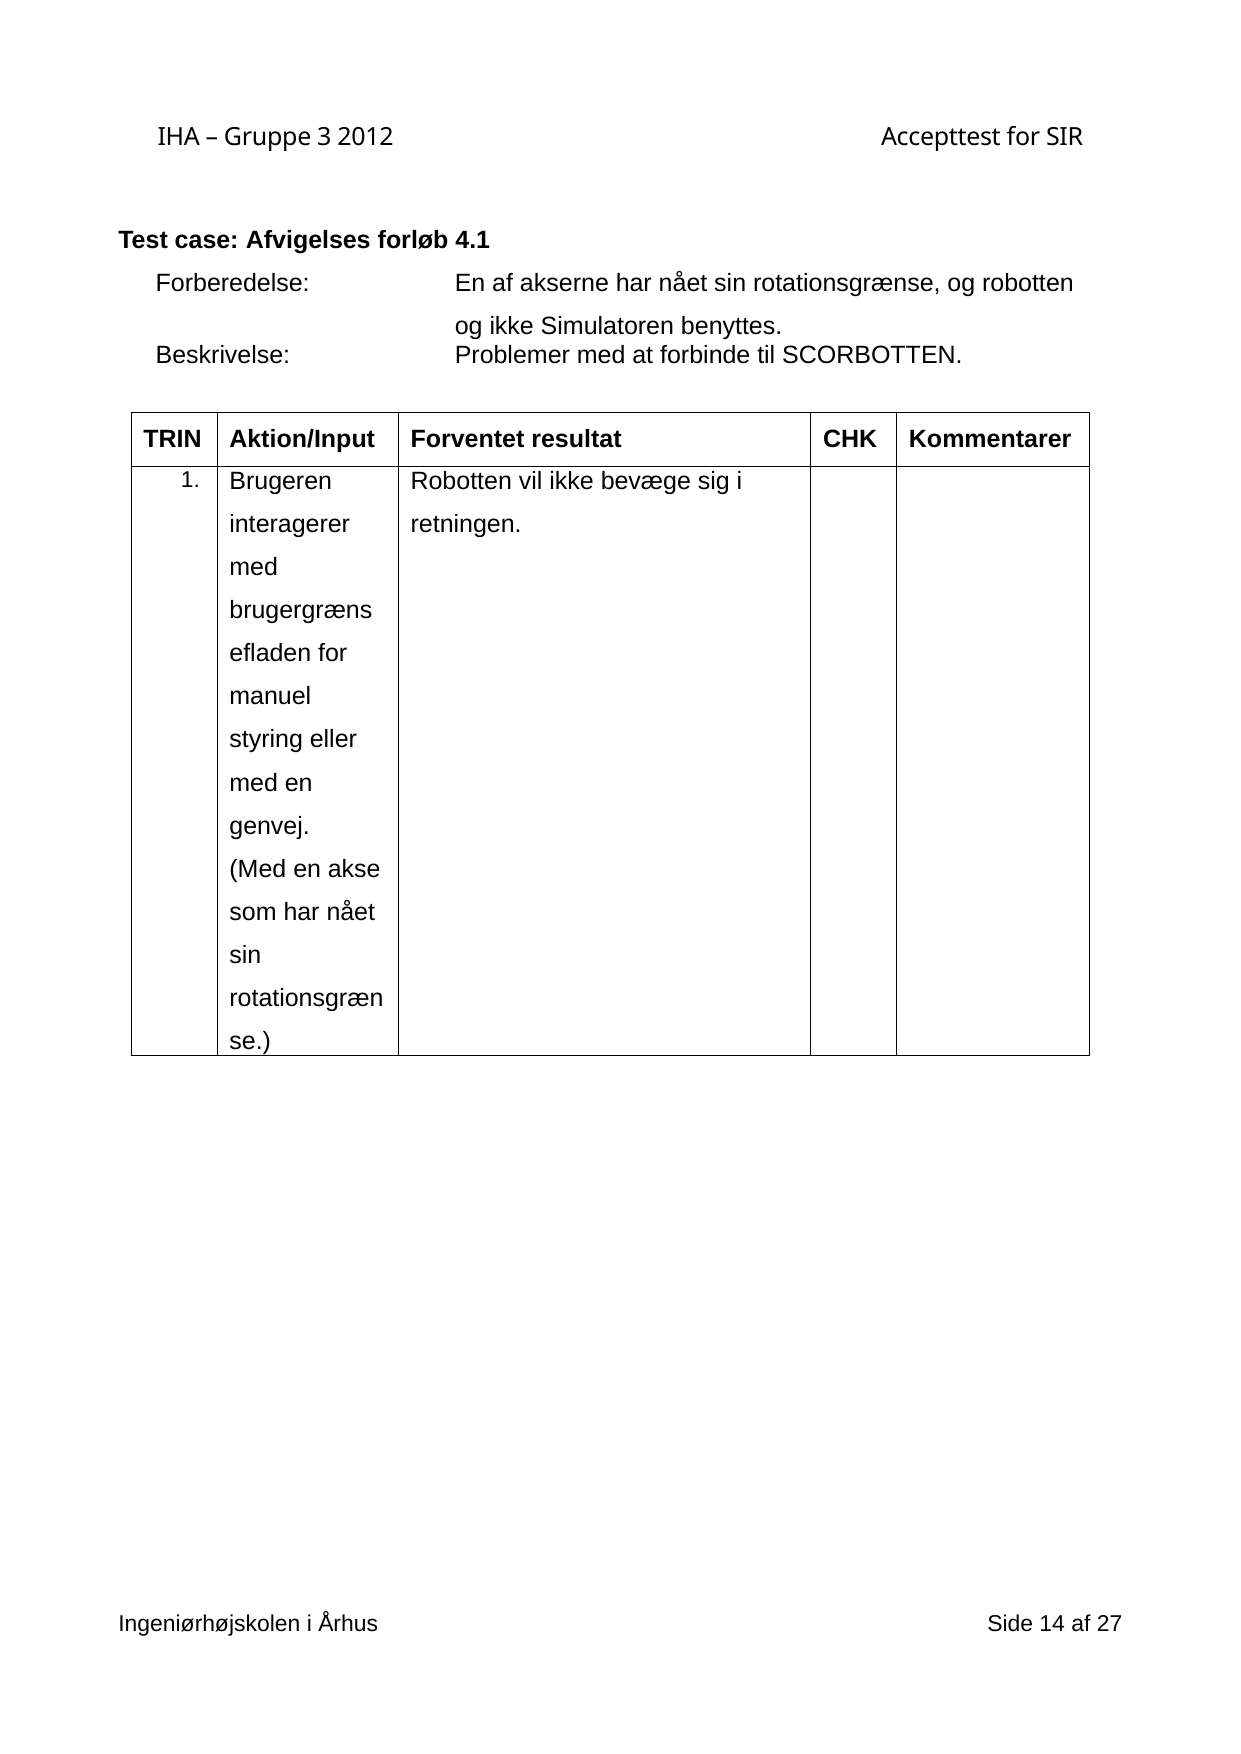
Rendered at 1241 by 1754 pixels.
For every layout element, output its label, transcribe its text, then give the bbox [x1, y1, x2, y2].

table_cell [132, 467, 217, 1055]
table_cell [811, 467, 896, 1055]
table_cell Robotten vil ikke bevæge sig i retningen. [399, 467, 810, 1055]
table_cell [897, 467, 1089, 1055]
table_header Forventet resultat [399, 413, 810, 466]
table_header Forberedelse: [144, 268, 443, 340]
table_header Kommentarer [897, 413, 1089, 466]
text Test case: Afvigelses forløb 4.1 [118, 225, 1122, 253]
table_cell Brugeren interagerer med brugergrænsefladen for manuel styring eller med en genvej. (Med en akse som har nået sin rotationsgrænse.) [218, 467, 398, 1055]
table_header TRIN [132, 413, 217, 466]
table_header CHK [811, 413, 896, 466]
table_header En af akserne har nået sin rotationsgrænse, og robotten og ikke Simulatoren benyttes. [443, 268, 1089, 340]
table_cell Beskrivelse: [144, 340, 443, 368]
table_cell Problemer med at forbinde til SCORBOTTEN. [443, 340, 1089, 368]
table_header Aktion/Input [218, 413, 398, 466]
